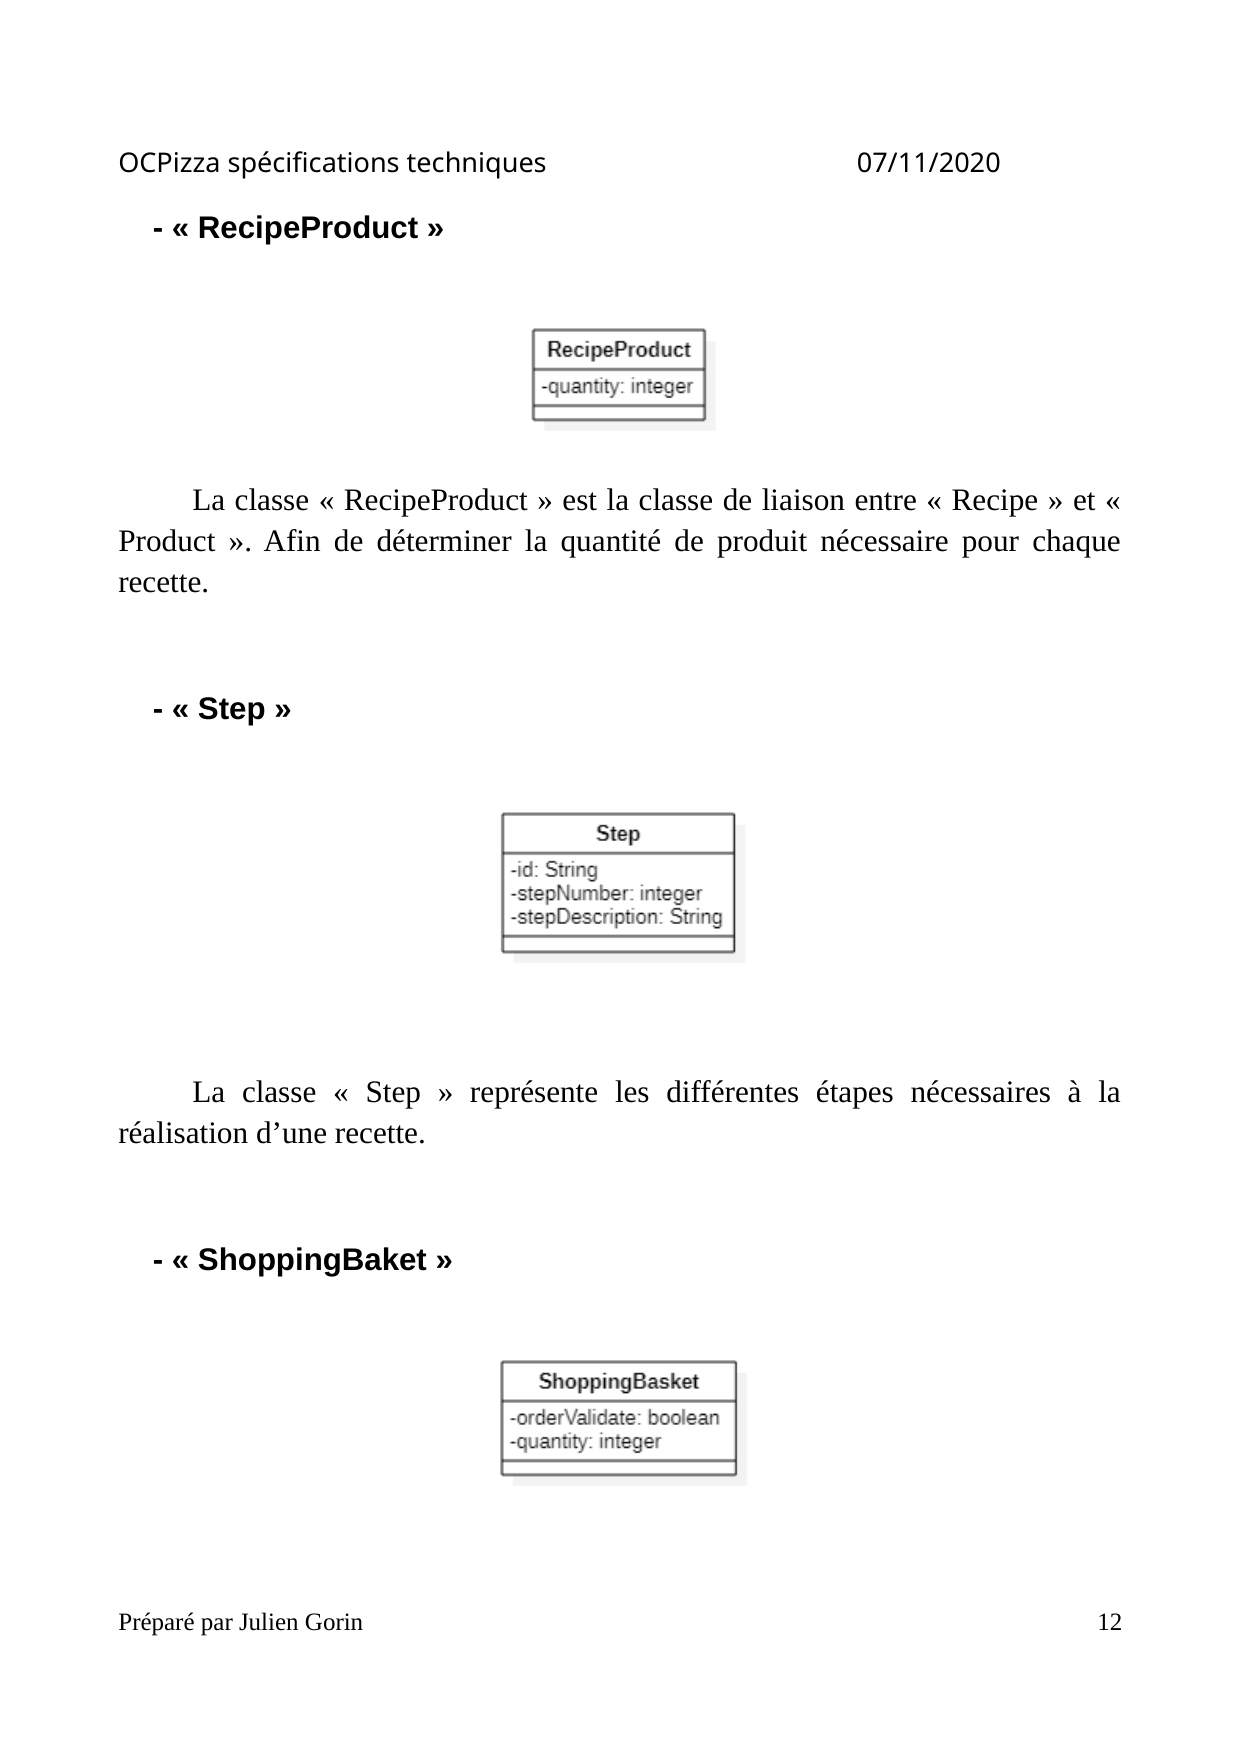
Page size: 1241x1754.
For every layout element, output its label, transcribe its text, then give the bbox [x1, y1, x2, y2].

picture [485, 1345, 756, 1497]
picture [518, 313, 722, 439]
subtitle - « Step » [118, 690, 1122, 726]
subtitle - « RecipeProduct » [118, 209, 1122, 245]
text La classe « RecipeProduct » est la classe de liaison entre « Recipe » et « Product ». Afin de déterminer la quantité de produit nécessaire pour chaque recette. [118, 481, 1122, 600]
subtitle - « ShoppingBaket » [118, 1241, 1122, 1277]
text La classe « Step » représente les différentes étapes nécessaires à la réalisation d’une recette. [118, 1073, 1122, 1151]
picture [481, 794, 759, 971]
